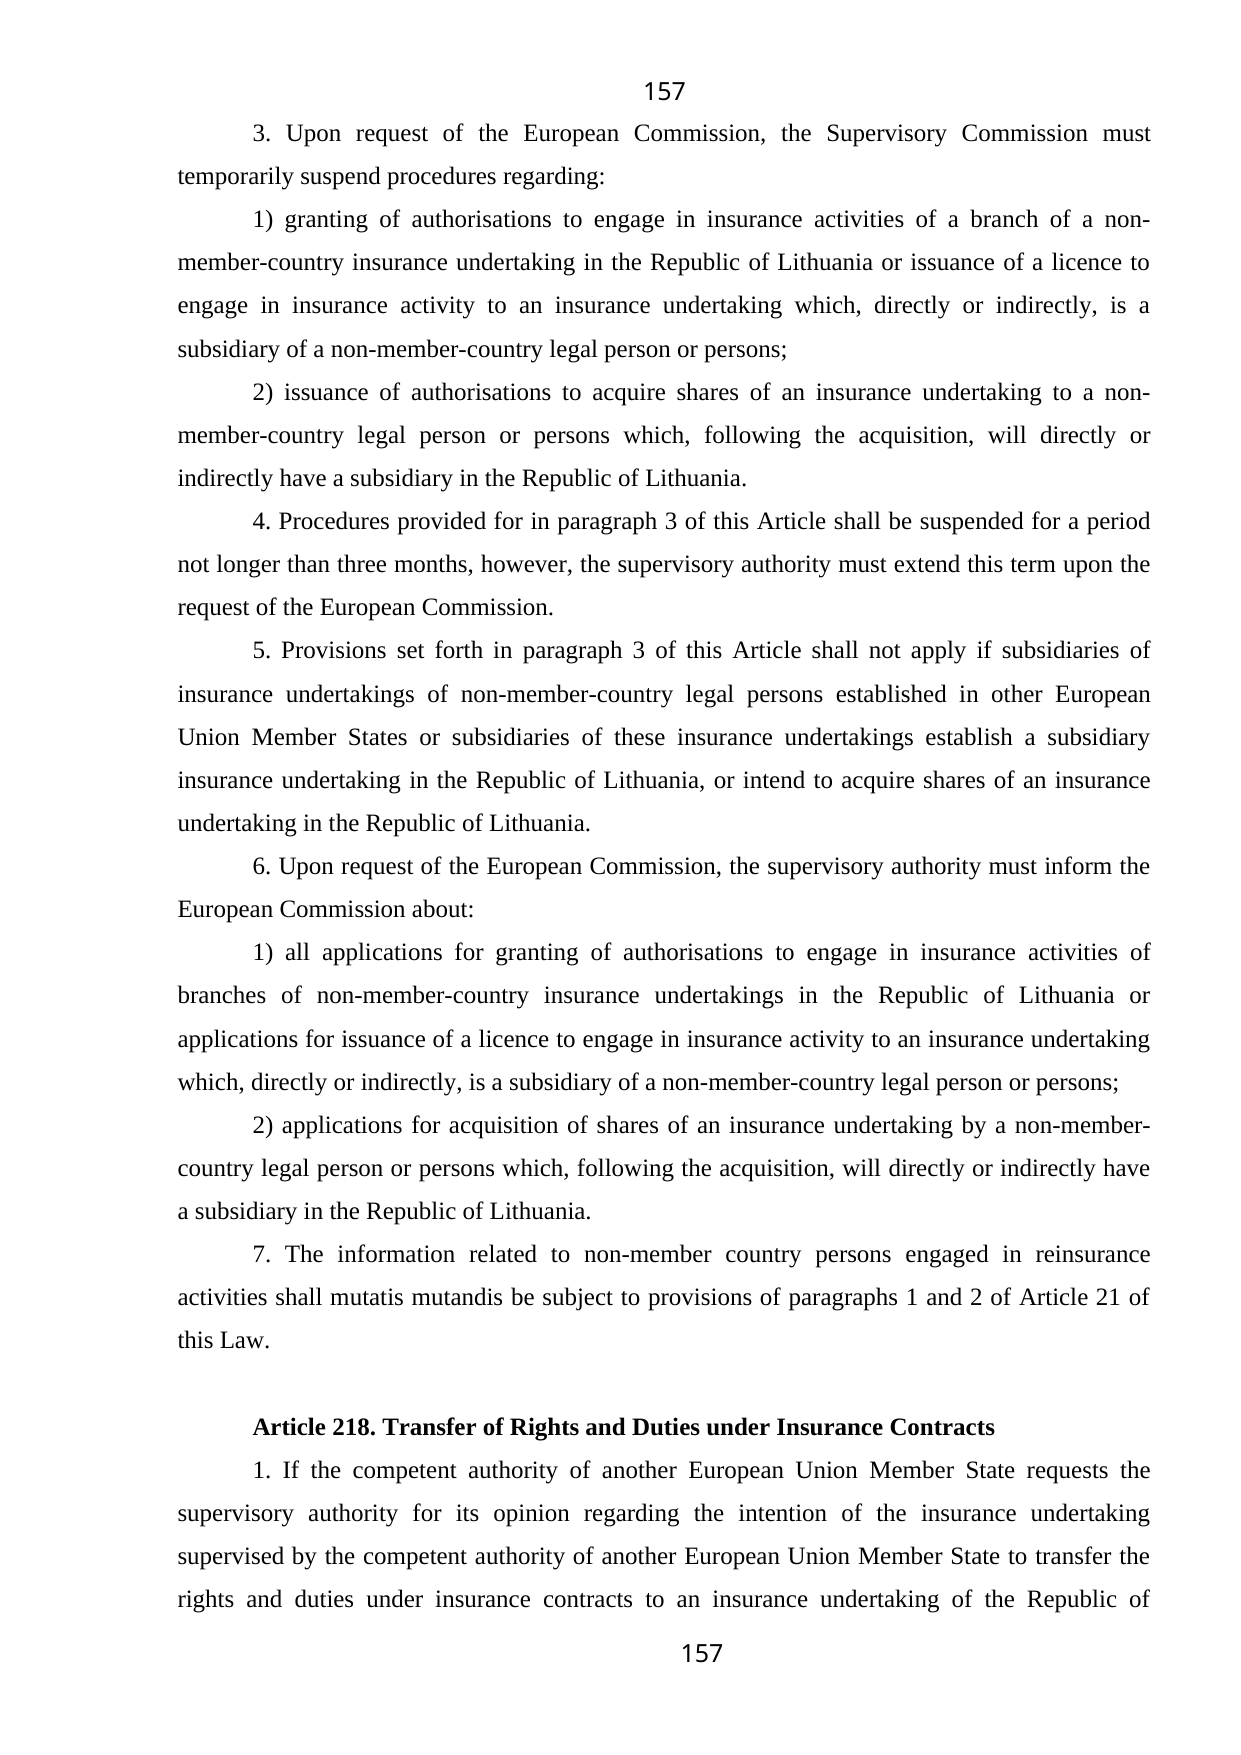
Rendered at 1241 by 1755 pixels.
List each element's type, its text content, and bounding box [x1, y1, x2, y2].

text 6. Upon request of the European Commission, the supervisory authority must inform the European Commission about: [177, 851, 1152, 923]
text 2) applications for acquisition of shares of an insurance undertaking by a non-member-country legal person or persons which, following the acquisition, will directly or indirectly have a subsidiary in the Republic of Lithuania. [177, 1110, 1152, 1225]
text 2) issuance of authorisations to acquire shares of an insurance undertaking to a non-member-country legal person or persons which, following the acquisition, will directly or indirectly have a subsidiary in the Republic of Lithuania. [177, 377, 1152, 492]
text 3. Upon request of the European Commission, the Supervisory Commission must temporarily suspend procedures regarding: [177, 118, 1152, 190]
text 7. The information related to non-member country persons engaged in reinsurance activities shall mutatis mutandis be subject to provisions of paragraphs 1 and 2 of Article 21 of this Law. [177, 1239, 1152, 1354]
text 1) granting of authorisations to engage in insurance activities of a branch of a non-member-country insurance undertaking in the Republic of Lithuania or issuance of a licence to engage in insurance activity to an insurance undertaking which, directly or indirectly, is a subsidiary of a non-member-country legal person or persons; [177, 204, 1152, 362]
text 1. If the competent authority of another European Union Member State requests the supervisory authority for its opinion regarding the intention of the insurance undertaking supervised by the competent authority of another European Union Member State to transfer the rights and duties under insurance contracts to an insurance undertaking of the Republic of [177, 1455, 1152, 1613]
text Article 218. Transfer of Rights and Duties under Insurance Contracts [177, 1412, 1152, 1441]
text 5. Provisions set forth in paragraph 3 of this Article shall not apply if subsidiaries of insurance undertakings of non-member-country legal persons established in other European Union Member States or subsidiaries of these insurance undertakings establish a subsidiary insurance undertaking in the Republic of Lithuania, or intend to acquire shares of an insurance undertaking in the Republic of Lithuania. [177, 636, 1152, 837]
text 4. Procedures provided for in paragraph 3 of this Article shall be suspended for a period not longer than three months, however, the supervisory authority must extend this term upon the request of the European Commission. [177, 506, 1152, 621]
text 1) all applications for granting of authorisations to engage in insurance activities of branches of non-member-country insurance undertakings in the Republic of Lithuania or applications for issuance of a licence to engage in insurance activity to an insurance undertaking which, directly or indirectly, is a subsidiary of a non-member-country legal person or persons; [177, 937, 1152, 1096]
